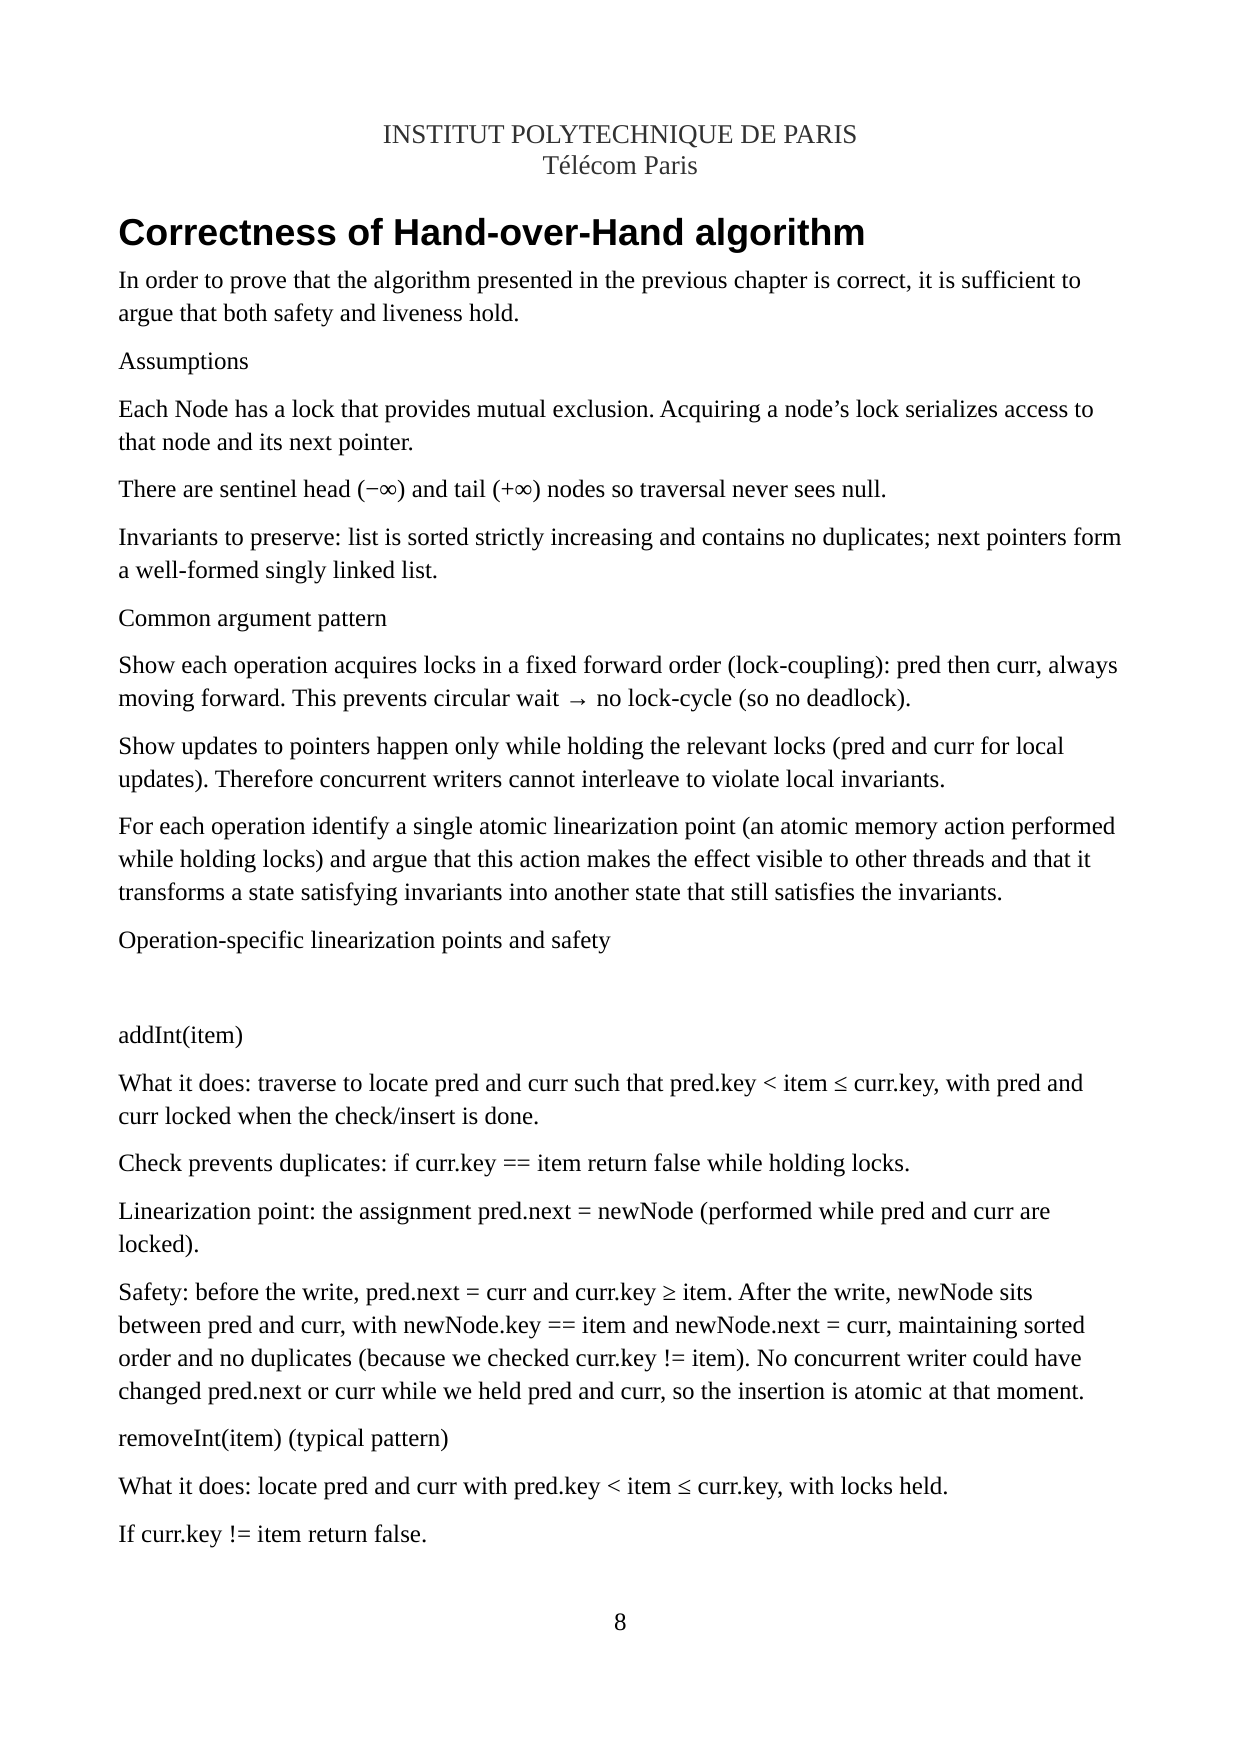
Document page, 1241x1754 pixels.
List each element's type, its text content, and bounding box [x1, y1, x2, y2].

text addInt(item) [118, 1020, 1122, 1049]
text Linearization point: the assignment pred.next = newNode (performed while pred and curr are locked). [118, 1196, 1122, 1258]
text Operation-specific linearization points and safety [118, 925, 1122, 954]
text For each operation identify a single atomic linearization point (an atomic memory action performed while holding locks) and argue that this action makes the effect visible to other threads and that it transforms a state satisfying invariants into another state that still satisfies the invariants. [118, 811, 1122, 906]
text Common argument pattern [118, 603, 1122, 631]
subtitle Correctness of Hand-over-Hand algorithm [118, 210, 1122, 253]
text Check prevents duplicates: if curr.key == item return false while holding locks. [118, 1148, 1122, 1177]
text Invariants to preserve: list is sorted strictly increasing and contains no duplicates; next pointers form a well-formed singly linked list. [118, 522, 1122, 584]
text If curr.key != item return false. [118, 1519, 1122, 1547]
text What it does: traverse to locate pred and curr such that pred.key < item ≤ curr.key, with pred and curr locked when the check/insert is done. [118, 1068, 1122, 1130]
text Each Node has a lock that provides mutual exclusion. Acquiring a node’s lock serializes access to that node and its next pointer. [118, 394, 1122, 456]
text Assumptions [118, 346, 1122, 375]
text Show updates to pointers happen only while holding the relevant locks (pred and curr for local updates). Therefore concurrent writers cannot interleave to violate local invariants. [118, 731, 1122, 793]
text Safety: before the write, pred.next = curr and curr.key ≥ item. After the write, newNode sits between pred and curr, with newNode.key == item and newNode.next = curr, maintaining sorted order and no duplicates (because we checked curr.key != item). No concurrent writer could have changed pred.next or curr while we held pred and curr, so the insertion is atomic at that moment. [118, 1277, 1122, 1404]
text What it does: locate pred and curr with pred.key < item ≤ curr.key, with locks held. [118, 1471, 1122, 1500]
text Show each operation acquires locks in a fixed forward order (lock‑coupling): pred then curr, always moving forward. This prevents circular wait → no lock‑cycle (so no deadlock). [118, 650, 1122, 712]
text removeInt(item) (typical pattern) [118, 1423, 1122, 1452]
text There are sentinel head (−∞) and tail (+∞) nodes so traversal never sees null. [118, 474, 1122, 503]
text In order to prove that the algorithm presented in the previous chapter is correct, it is sufficient to argue that both safety and liveness hold. [118, 266, 1122, 327]
